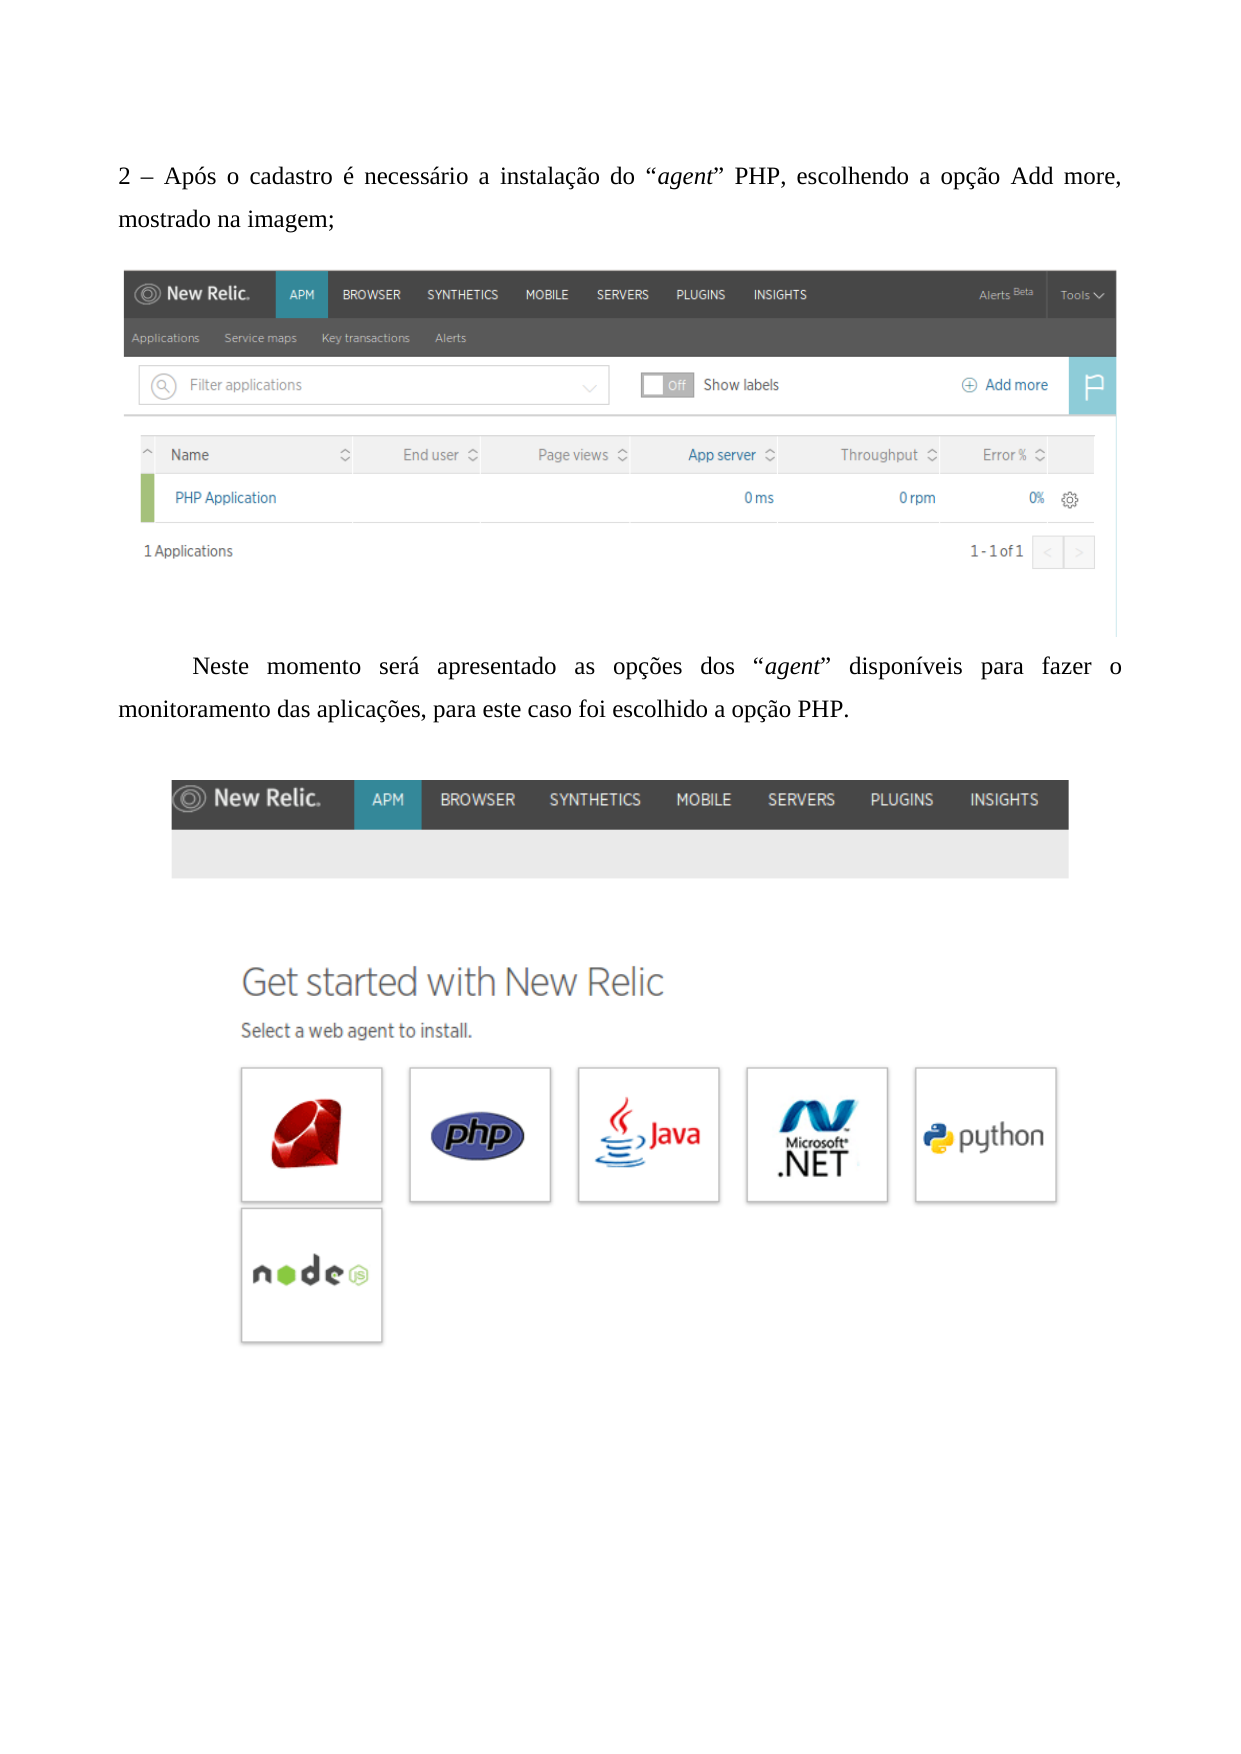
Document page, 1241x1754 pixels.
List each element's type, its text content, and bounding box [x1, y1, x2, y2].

picture [171, 780, 1069, 1355]
text Neste momento será apresentado as opções dos “agent” disponíveis para fazer o monitoramento das aplicações, para este caso foi escolhido a opção PHP. [118, 247, 1122, 723]
picture [123, 269, 1117, 637]
text 2 – Após o cadastro é necessário a instalação do “agent” PHP, escolhendo a opção Add more, mostrado na imagem; [118, 161, 1122, 233]
